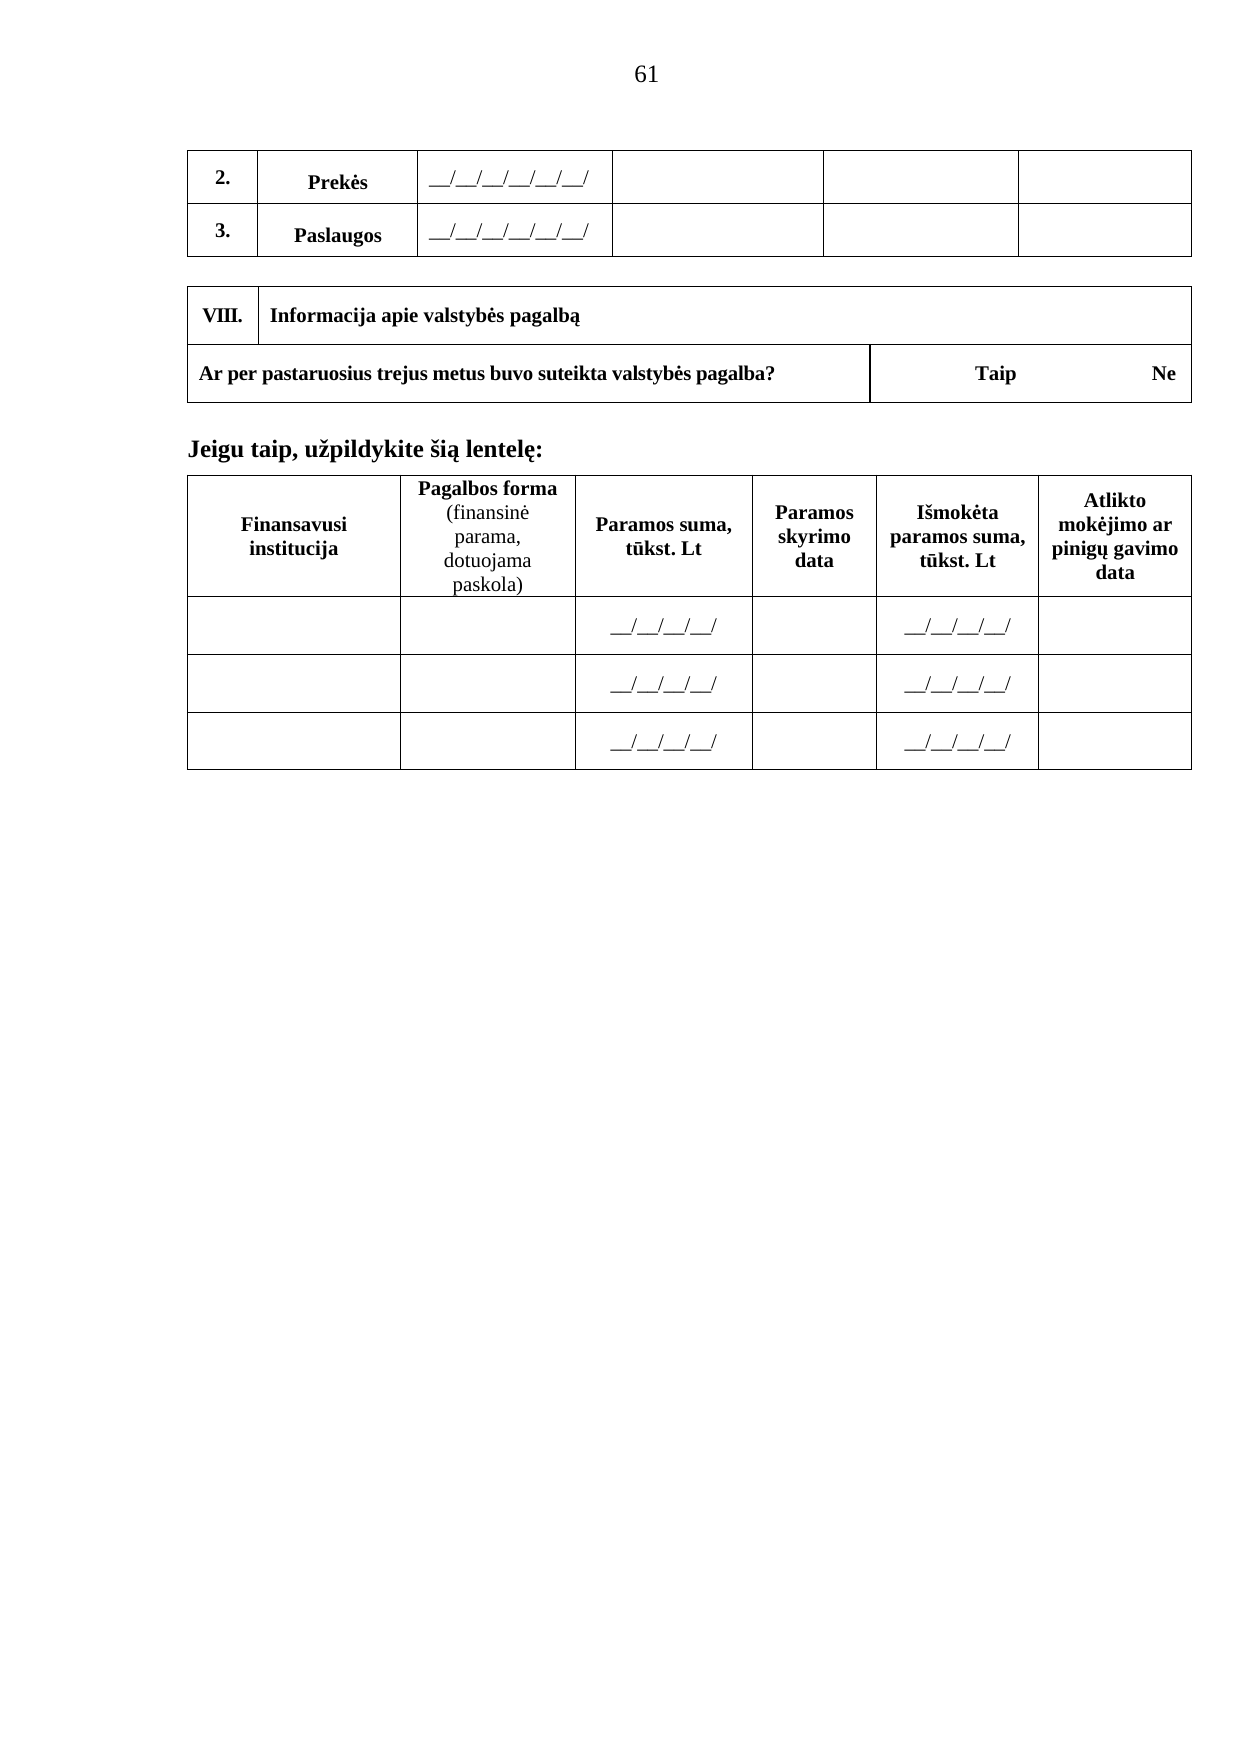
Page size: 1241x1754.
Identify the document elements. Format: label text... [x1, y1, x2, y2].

table_header Finansavusi institucija [188, 476, 400, 596]
table_cell [1019, 151, 1191, 203]
table_cell __/__/__/__/ [576, 713, 752, 769]
table_header Pagalbos forma (finansinė parama, dotuojama paskola) [401, 476, 575, 596]
table_cell [753, 713, 876, 769]
table_cell [401, 597, 575, 654]
table_cell [824, 151, 1018, 203]
table_cell Paslaugos [258, 204, 417, 256]
table_header Paramos suma, tūkst. Lt [576, 476, 752, 596]
table_cell Prekės [258, 151, 417, 203]
table_cell __/__/__/__/ [576, 597, 752, 654]
table_cell Taip Ne [871, 345, 1191, 402]
table_cell [824, 204, 1018, 256]
table_cell 3. [188, 204, 257, 256]
table_cell [1039, 597, 1191, 654]
table_cell [188, 597, 400, 654]
table_cell __/__/__/__/__/__/ [418, 151, 612, 203]
table_cell Ar per pastaruosius trejus metus buvo suteikta valstybės pagalba? [188, 345, 869, 402]
table_cell __/__/__/__/ [877, 655, 1038, 712]
table_header Paramos skyrimo data [753, 476, 876, 596]
table_header VIII. [188, 287, 258, 344]
table_cell [1039, 713, 1191, 769]
table_cell [753, 655, 876, 712]
table_header Informacija apie valstybės pagalbą [259, 287, 1191, 344]
table_cell [188, 713, 400, 769]
table_cell [613, 151, 823, 203]
table_cell [613, 204, 823, 256]
table_header Išmokėta paramos suma, tūkst. Lt [877, 476, 1038, 596]
table_cell __/__/__/__/ [877, 713, 1038, 769]
table_cell __/__/__/__/ [877, 597, 1038, 654]
table_cell [753, 597, 876, 654]
table_header Atlikto mokėjimo ar pinigų gavimo data [1039, 476, 1191, 596]
table_cell __/__/__/__/__/__/ [418, 204, 612, 256]
table_cell [401, 713, 575, 769]
table_cell [1019, 204, 1191, 256]
text Jeigu taip, užpildykite šią lentelę: [187, 434, 1106, 463]
table_cell [401, 655, 575, 712]
table_cell [188, 655, 400, 712]
table_cell __/__/__/__/ [576, 655, 752, 712]
table_cell 2. [188, 151, 257, 203]
table_cell [1039, 655, 1191, 712]
